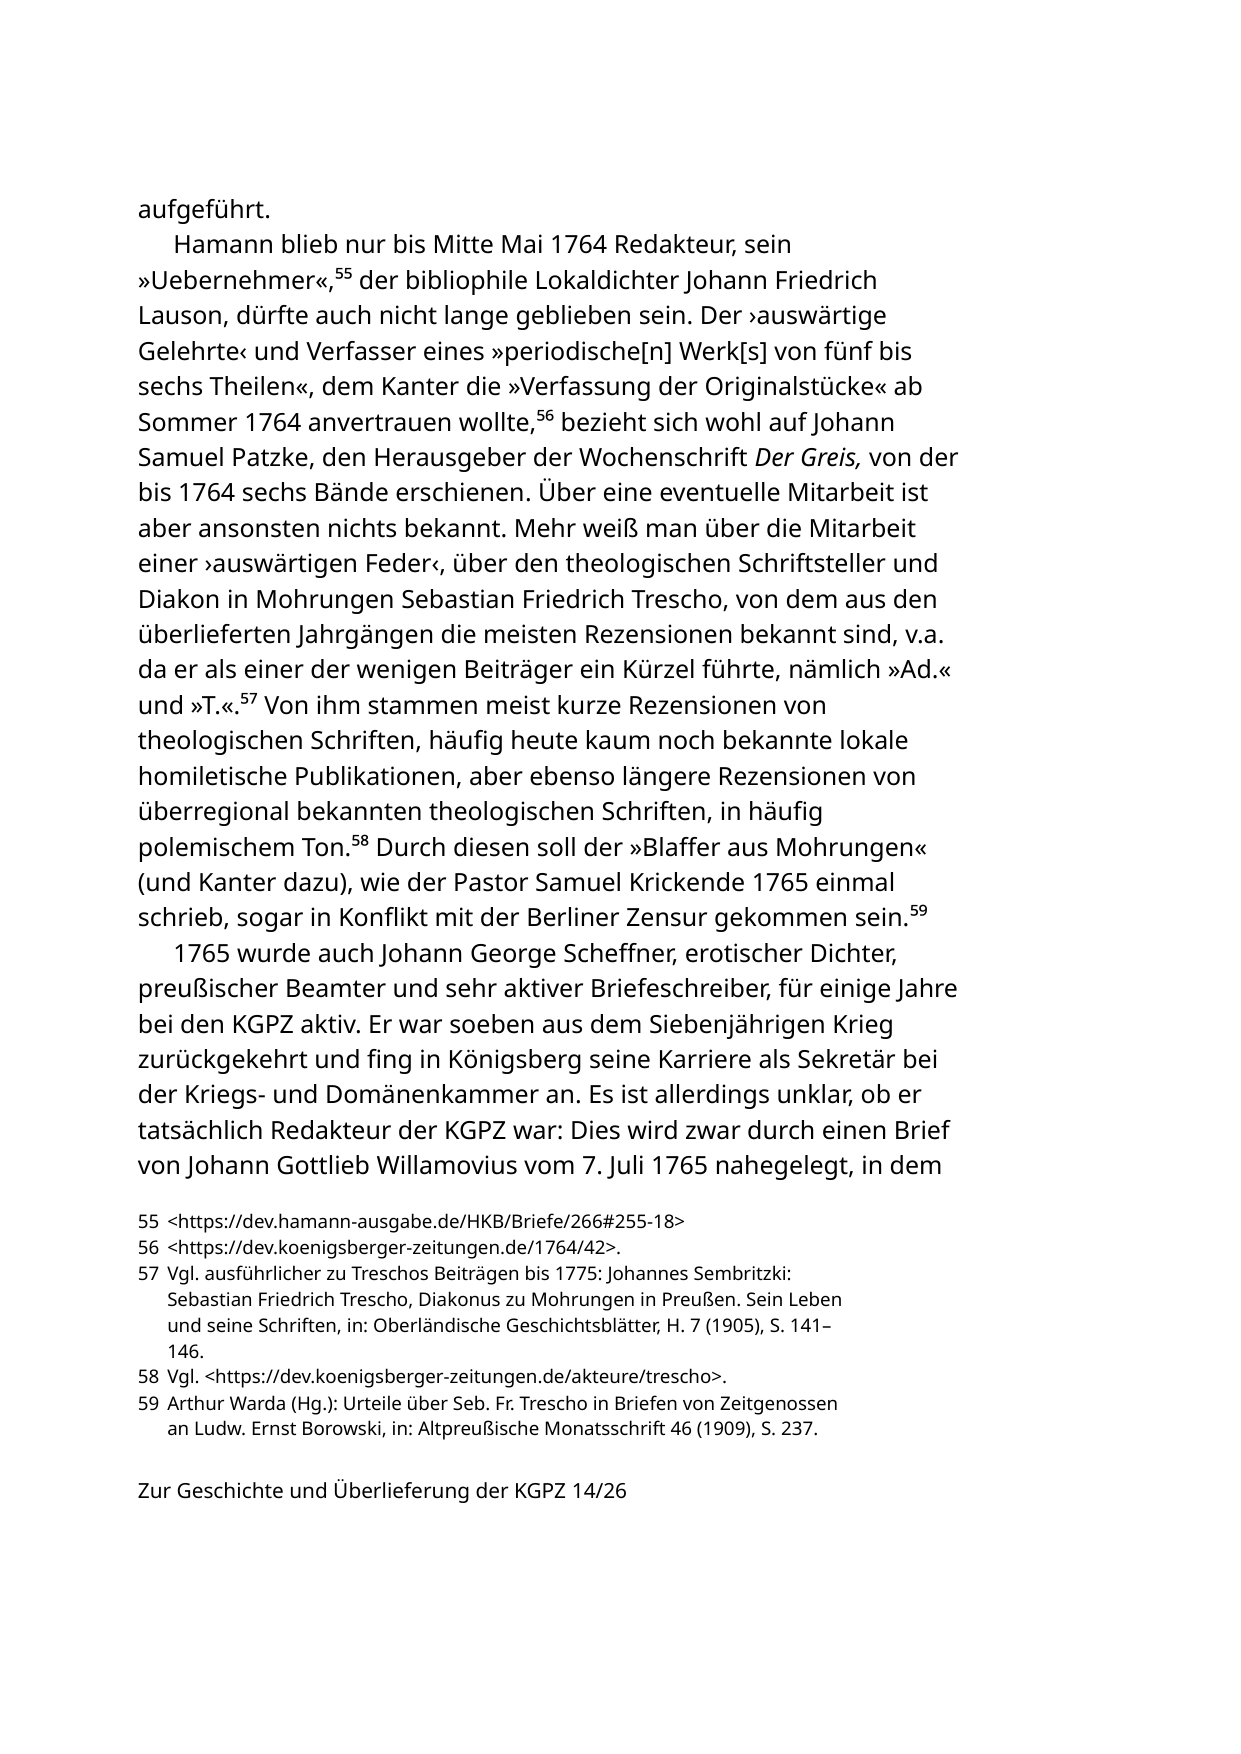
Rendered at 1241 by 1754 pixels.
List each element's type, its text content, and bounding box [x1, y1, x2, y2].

text Arthur Warda (Hg.): Urteile über Seb. Fr. Trescho in Briefen von Zeitgenossen an Ludw. Ernst Borowski, in: Altpreußische Monatsschrift 46 (1909), S. 237. [138, 1389, 846, 1441]
text Vgl. ausführlicher zu Treschos Beiträgen bis 1775: Johannes Sembritzki: Sebastian Friedrich Trescho, Diakonus zu Mohrungen in Preußen. Sein Leben und seine Schriften, in: Oberländische Geschichtsblätter, H. 7 (1905), S. 141–146. [138, 1259, 846, 1363]
text <https://dev.koenigsberger-zeitungen.de/1764/42>. [138, 1233, 846, 1259]
text Vgl. <https://dev.koenigsberger-zeitungen.de/akteure/trescho>. [138, 1363, 846, 1389]
text 1765 wurde auch Johann George Scheffner, erotischer Dichter, preußischer Beamter und sehr aktiver Briefeschreiber, für einige Jahre bei den KGPZ aktiv. Er war soeben aus dem Siebenjährigen Krieg zurückgekehrt und fing in Königsberg seine Karriere als Sekretär bei der Kriegs- und Domänenkammer an. Es ist allerdings unklar, ob er tatsächlich Redakteur der KGPZ war: Dies wird zwar durch einen Brief von Johann Gottlieb Willamovius vom 7. Juli 1765 nahegelegt, in dem [138, 934, 964, 1182]
text aufgeführt. [138, 190, 964, 226]
text <https://dev.hamann-ausgabe.de/HKB/Briefe/266#255-18> [138, 1208, 846, 1233]
text Hamann blieb nur bis Mitte Mai 1764 Redakteur, sein »Uebernehmer«, der bibliophile Lokaldichter Johann Friedrich Lauson, dürfte auch nicht lange geblieben sein. Der ›auswärtige Gelehrte‹ und Verfasser eines »periodische[n] Werk[s] von fünf bis sechs Theilen«, dem Kanter die »Verfassung der Originalstücke« ab Sommer 1764 anvertrauen wollte, bezieht sich wohl auf Johann Samuel Patzke, den Herausgeber der Wochenschrift Der Greis, von der bis 1764 sechs Bände erschienen. Über eine eventuelle Mitarbeit ist aber ansonsten nichts bekannt. Mehr weiß man über die Mitarbeit einer ›auswärtigen Feder‹, über den theologischen Schriftsteller und Diakon in Mohrungen Sebastian Friedrich Trescho, von dem aus den überlieferten Jahrgängen die meisten Rezensionen bekannt sind, v.a. da er als einer der wenigen Beiträger ein Kürzel führte, nämlich »Ad.« und »T.«. Von ihm stammen meist kurze Rezensionen von theologischen Schriften, häufig heute kaum noch bekannte lokale homiletische Publikationen, aber ebenso längere Rezensionen von überregional bekannten theologischen Schriften, in häufig polemischem Ton. Durch diesen soll der »Blaffer aus Mohrungen« (und Kanter dazu), wie der Pastor Samuel Krickende 1765 einmal schrieb, sogar in Konflikt mit der Berliner Zensur gekommen sein. [138, 226, 964, 934]
